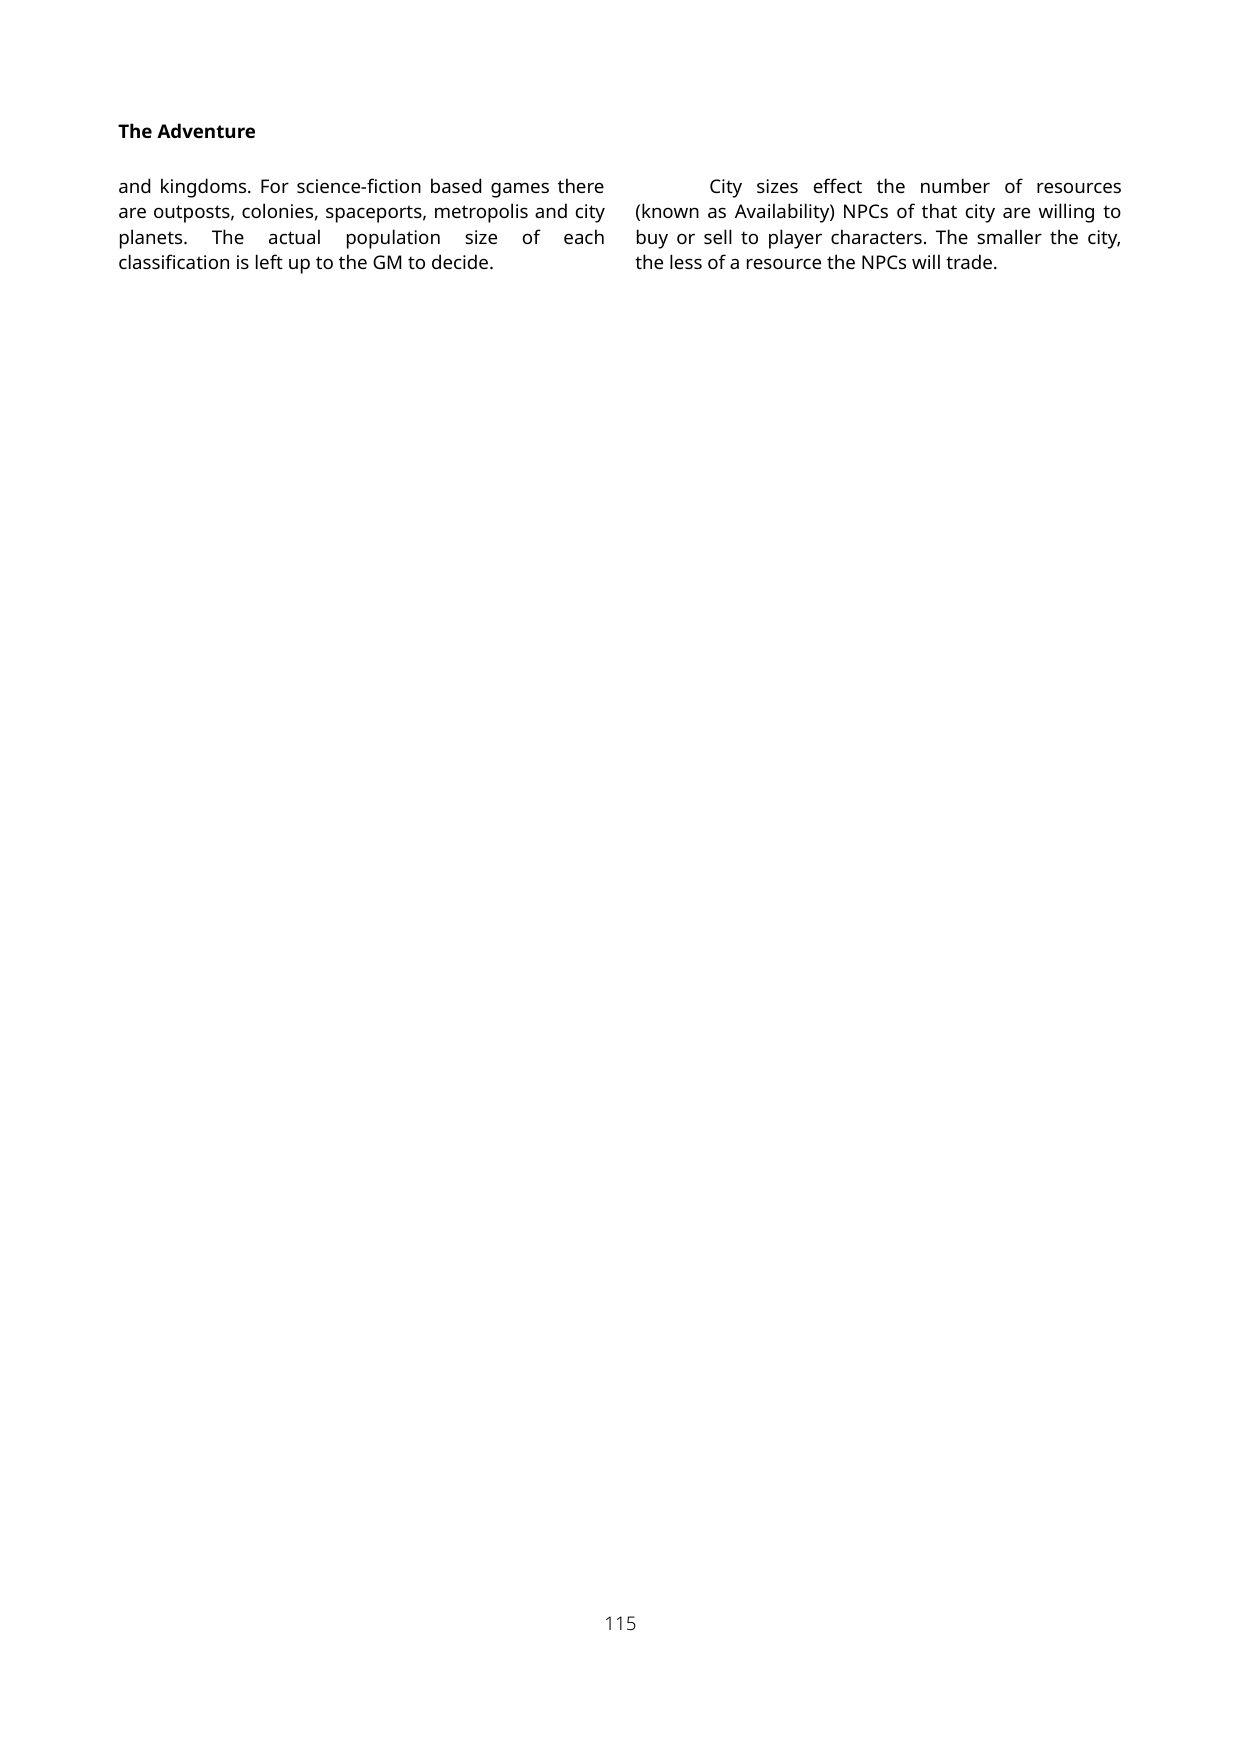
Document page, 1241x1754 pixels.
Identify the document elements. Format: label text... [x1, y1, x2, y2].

text City sizes effect the number of resources (known as Availability) NPCs of that city are willing to buy or sell to player characters. The smaller the city, the less of a resource the NPCs will trade. [635, 173, 1122, 275]
text and kingdoms. For science-fiction based games there are outposts, colonies, spaceports, metropolis and city planets. The actual population size of each classification is left up to the GM to decide. [118, 173, 605, 275]
